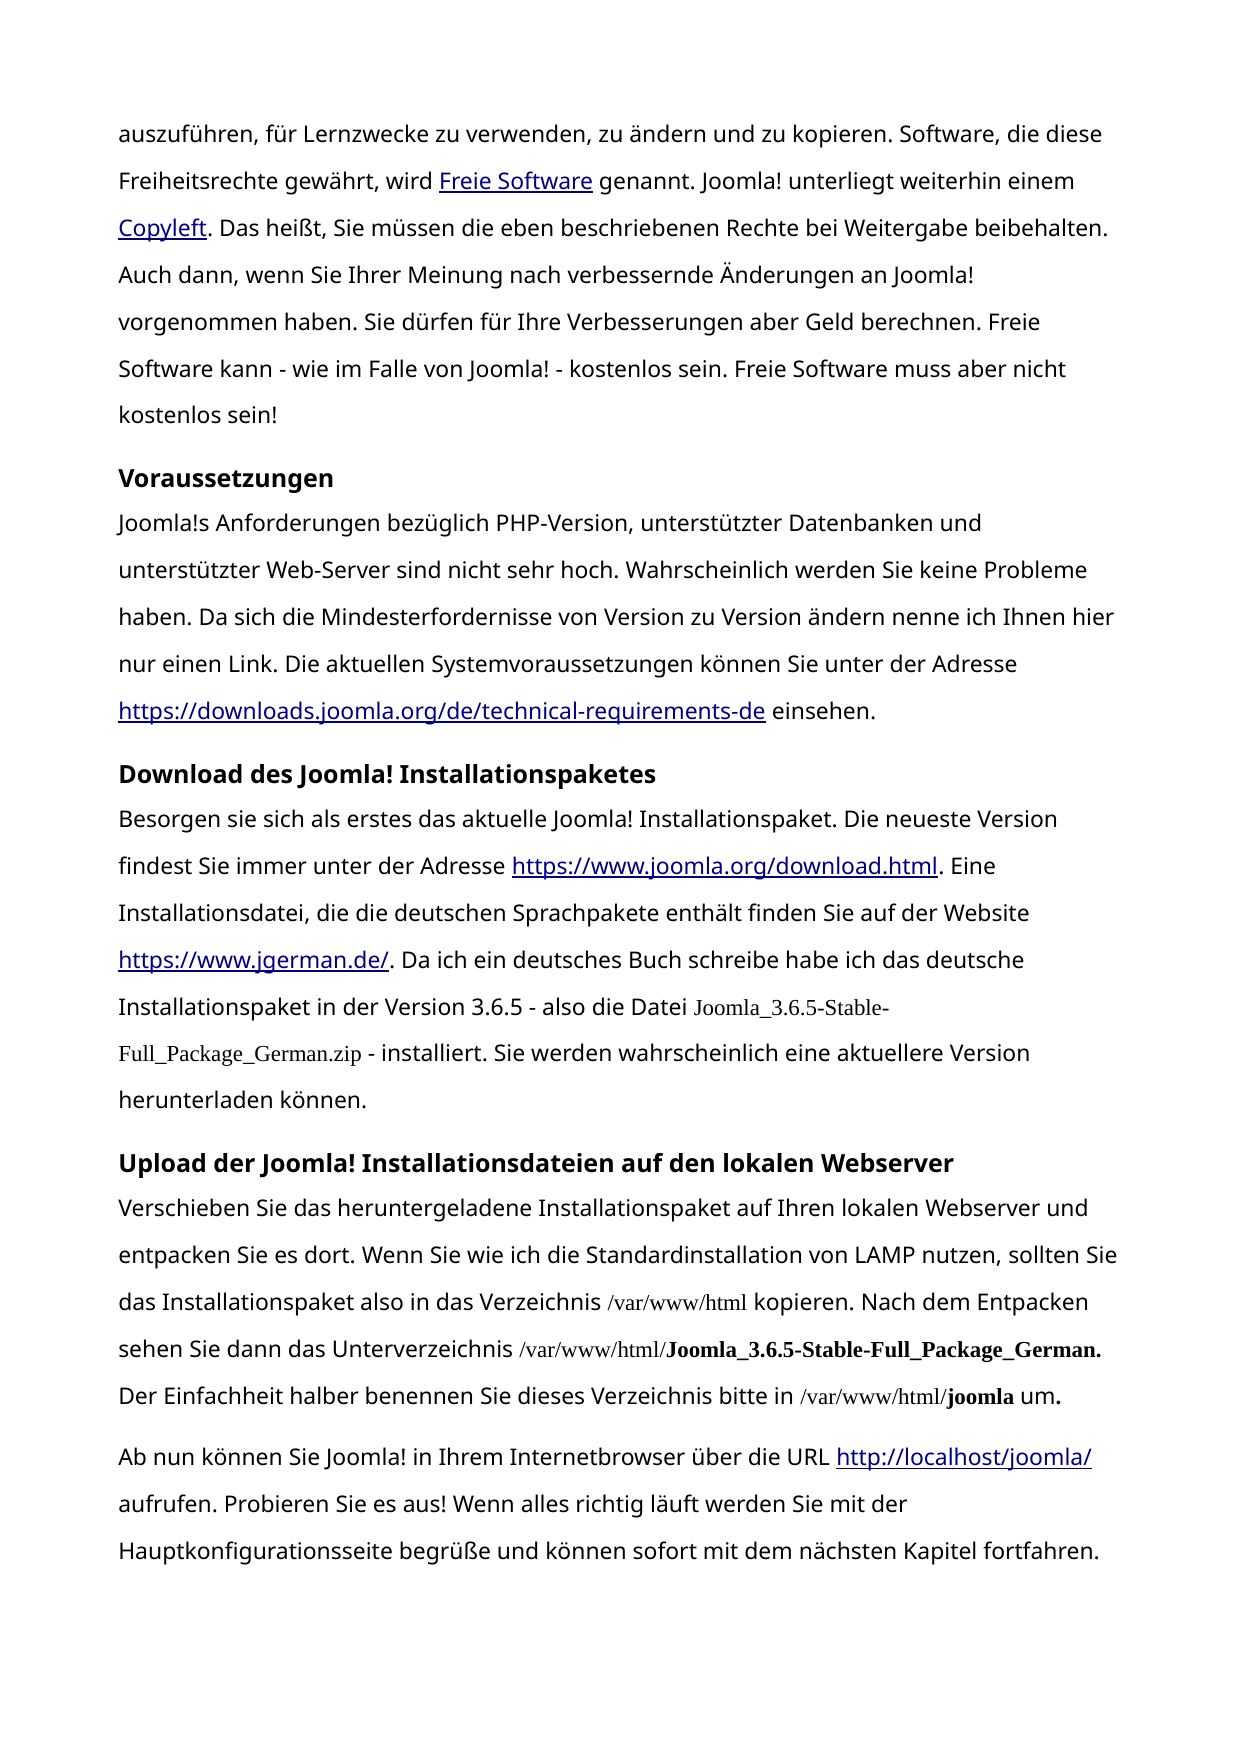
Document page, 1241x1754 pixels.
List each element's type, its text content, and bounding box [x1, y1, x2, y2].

text auszuführen, für Lernzwecke zu verwenden, zu ändern und zu kopieren. Software, die diese Freiheitsrechte gewährt, wird Freie Software genannt. Joomla! unterliegt weiterhin einem Copyleft. Das heißt, Sie müssen die eben beschriebenen Rechte bei Weitergabe beibehalten. Auch dann, wenn Sie Ihrer Meinung nach verbessernde Änderungen an Joomla! vorgenommen haben. Sie dürfen für Ihre Verbesserungen aber Geld berechnen. Freie Software kann - wie im Falle von Joomla! - kostenlos sein. Freie Software muss aber nicht kostenlos sein! [118, 118, 1122, 431]
subtitle Voraussetzungen [118, 461, 1122, 495]
subtitle Download des Joomla! Installationspaketes [118, 756, 1122, 790]
text Besorgen sie sich als erstes das aktuelle Joomla! Installationspaket. Die neueste Version findest Sie immer unter der Adresse https://www.joomla.org/download.html. Eine Installationsdatei, die die deutschen Sprachpakete enthält finden Sie auf der Website https://www.jgerman.de/. Da ich ein deutsches Buch schreibe habe ich das deutsche Installationspaket in der Version 3.6.5 - also die Datei Joomla_3.6.5-Stable-Full_Package_German.zip - installiert. Sie werden wahrscheinlich eine aktuellere Version herunterladen können. [118, 803, 1122, 1115]
text Verschieben Sie das heruntergeladene Installationspaket auf Ihren lokalen Webserver und entpacken Sie es dort. Wenn Sie wie ich die Standardinstallation von LAMP nutzen, sollten Sie das Installationspaket also in das Verzeichnis /var/www/html kopieren. Nach dem Entpacken sehen Sie dann das Unterverzeichnis /var/www/html/Joomla_3.6.5-Stable-Full_Package_German. Der Einfachheit halber benennen Sie dieses Verzeichnis bitte in /var/www/html/joomla um. [118, 1192, 1122, 1411]
text Ab nun können Sie Joomla! in Ihrem Internetbrowser über die URL http://localhost/joomla/ aufrufen. Probieren Sie es aus! Wenn alles richtig läuft werden Sie mit der Hauptkonfigurationsseite begrüße und können sofort mit dem nächsten Kapitel fortfahren. [118, 1441, 1122, 1566]
text Joomla!s Anforderungen bezüglich PHP-Version, unterstützter Datenbanken und unterstützter Web-Server sind nicht sehr hoch. Wahrscheinlich werden Sie keine Probleme haben. Da sich die Mindesterfordernisse von Version zu Version ändern nenne ich Ihnen hier nur einen Link. Die aktuellen Systemvoraussetzungen können Sie unter der Adresse https://downloads.joomla.org/de/technical-requirements-de einsehen. [118, 507, 1122, 726]
subtitle Upload der Joomla! Installationsdateien auf den lokalen Webserver [118, 1146, 1122, 1180]
